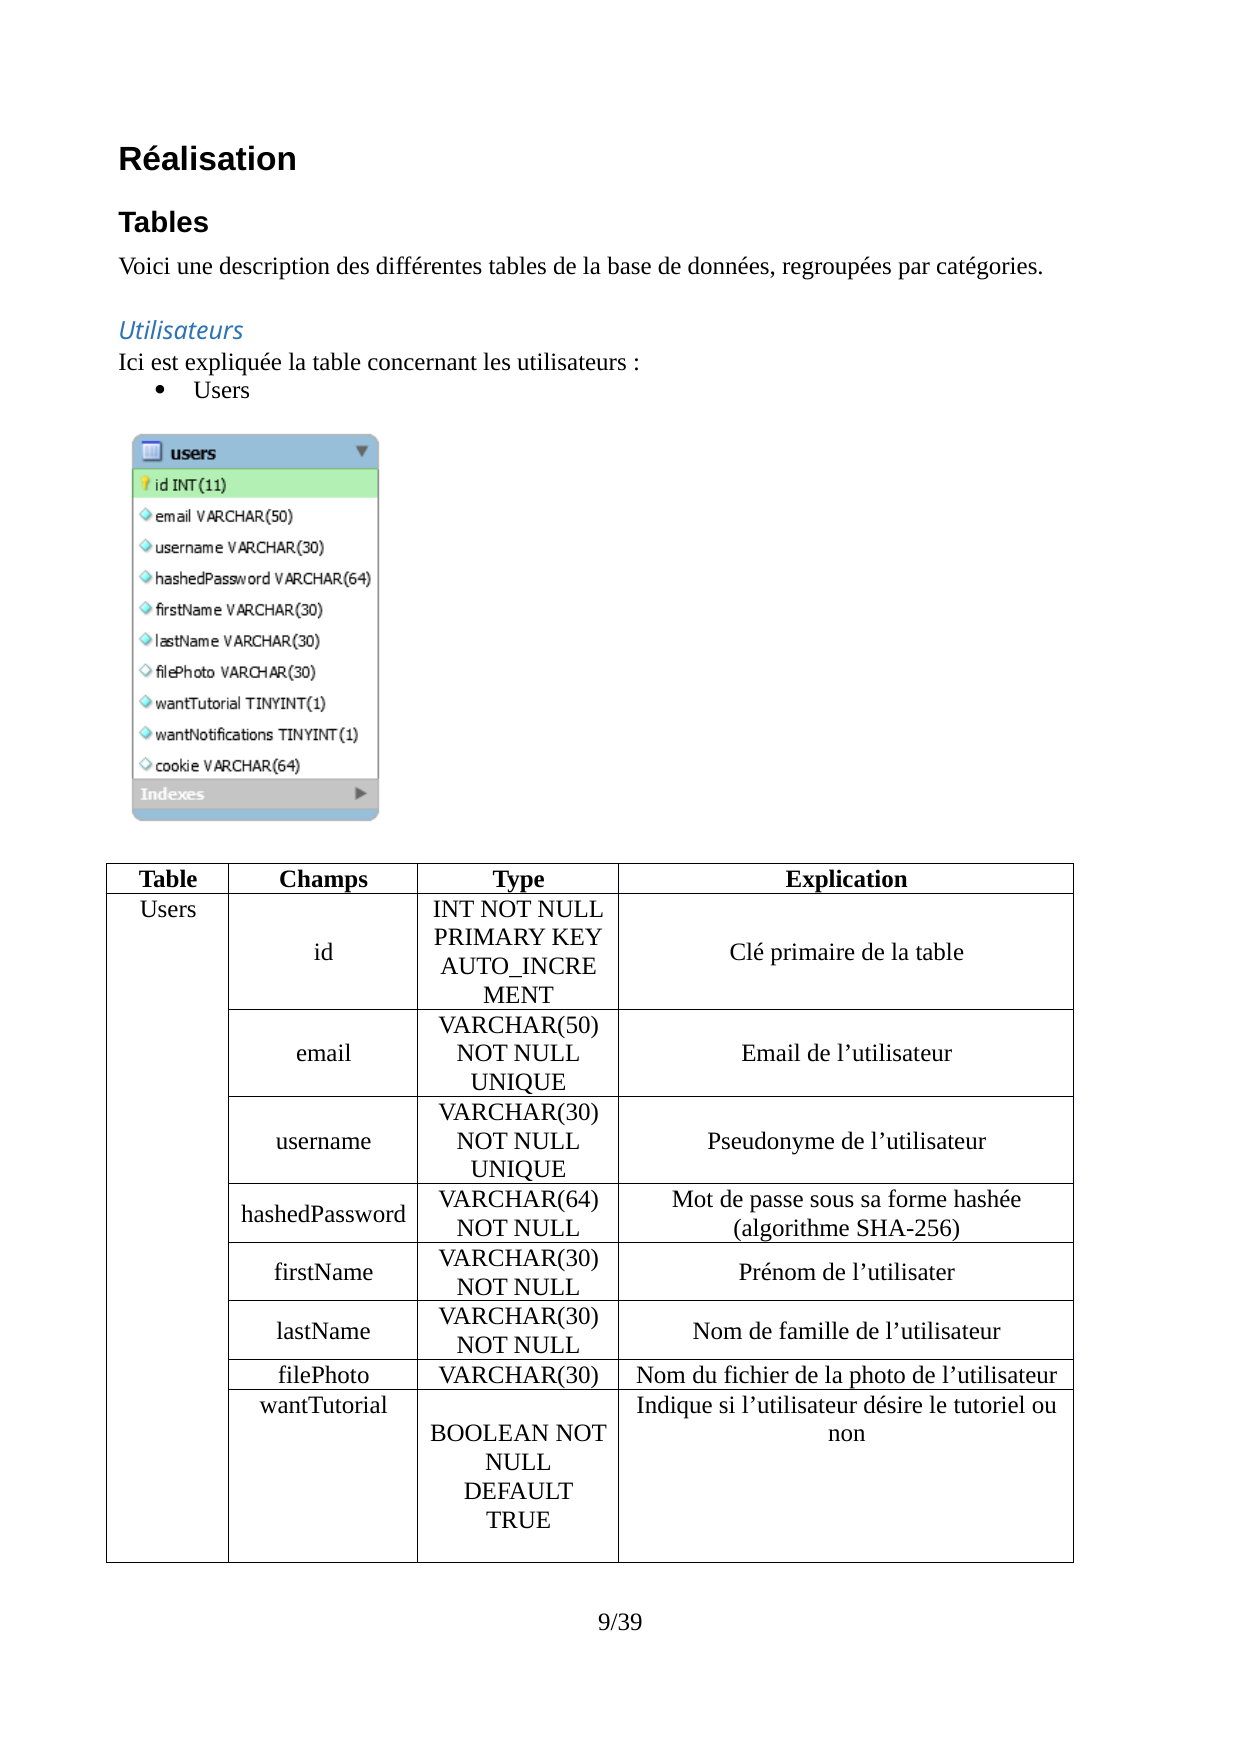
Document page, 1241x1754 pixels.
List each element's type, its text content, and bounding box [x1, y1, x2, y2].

table_cell VARCHAR(64) NOT NULL [418, 1184, 618, 1242]
table_cell Mot de passe sous sa forme hashée (algorithme SHA-256) [619, 1184, 1073, 1242]
table_cell Nom du fichier de la photo de l’utilisateur [619, 1360, 1073, 1389]
text Voici une description des différentes tables de la base de données, regroupées par catégories. [118, 251, 1122, 280]
table_cell Indique si l’utilisateur désire le tutoriel ou non [619, 1390, 1073, 1562]
table_cell wantTutorial [229, 1390, 417, 1562]
table_cell email [229, 1010, 417, 1096]
table_cell VARCHAR(30) NOT NULL [418, 1301, 618, 1359]
picture [118, 420, 392, 834]
table_header Type [418, 864, 618, 893]
table_cell VARCHAR(50) NOT NULL UNIQUE [418, 1010, 618, 1096]
table_cell Clé primaire de la table [619, 894, 1073, 1009]
text Ici est expliquée la table concernant les utilisateurs : [118, 347, 1122, 375]
table_cell hashedPassword [229, 1184, 417, 1242]
table_header Explication [619, 864, 1073, 893]
list Users [156, 375, 1122, 404]
table_cell username [229, 1097, 417, 1183]
table_cell id [229, 894, 417, 1009]
table_header Champs [229, 864, 417, 893]
table_cell Pseudonyme de l’utilisateur [619, 1097, 1073, 1183]
table_cell Nom de famille de l’utilisateur [619, 1301, 1073, 1359]
table_cell lastName [229, 1301, 417, 1359]
table_cell VARCHAR(30) [418, 1360, 618, 1389]
table_cell Email de l’utilisateur [619, 1010, 1073, 1096]
table_cell firstName [229, 1243, 417, 1300]
table_cell Users [107, 894, 228, 1562]
table_cell VARCHAR(30) NOT NULL UNIQUE [418, 1097, 618, 1183]
subtitle Utilisateurs [118, 313, 1122, 347]
table_cell VARCHAR(30) NOT NULL [418, 1243, 618, 1300]
table_cell INT NOT NULL PRIMARY KEY AUTO_INCREMENT [418, 894, 618, 1009]
table_cell Prénom de l’utilisater [619, 1243, 1073, 1300]
table_header Table [107, 864, 228, 893]
subtitle Réalisation [118, 139, 1122, 178]
table_cell filePhoto [229, 1360, 417, 1389]
subtitle Tables [118, 205, 1122, 238]
table_cell BOOLEAN NOT NULL DEFAULT TRUE [418, 1390, 618, 1562]
